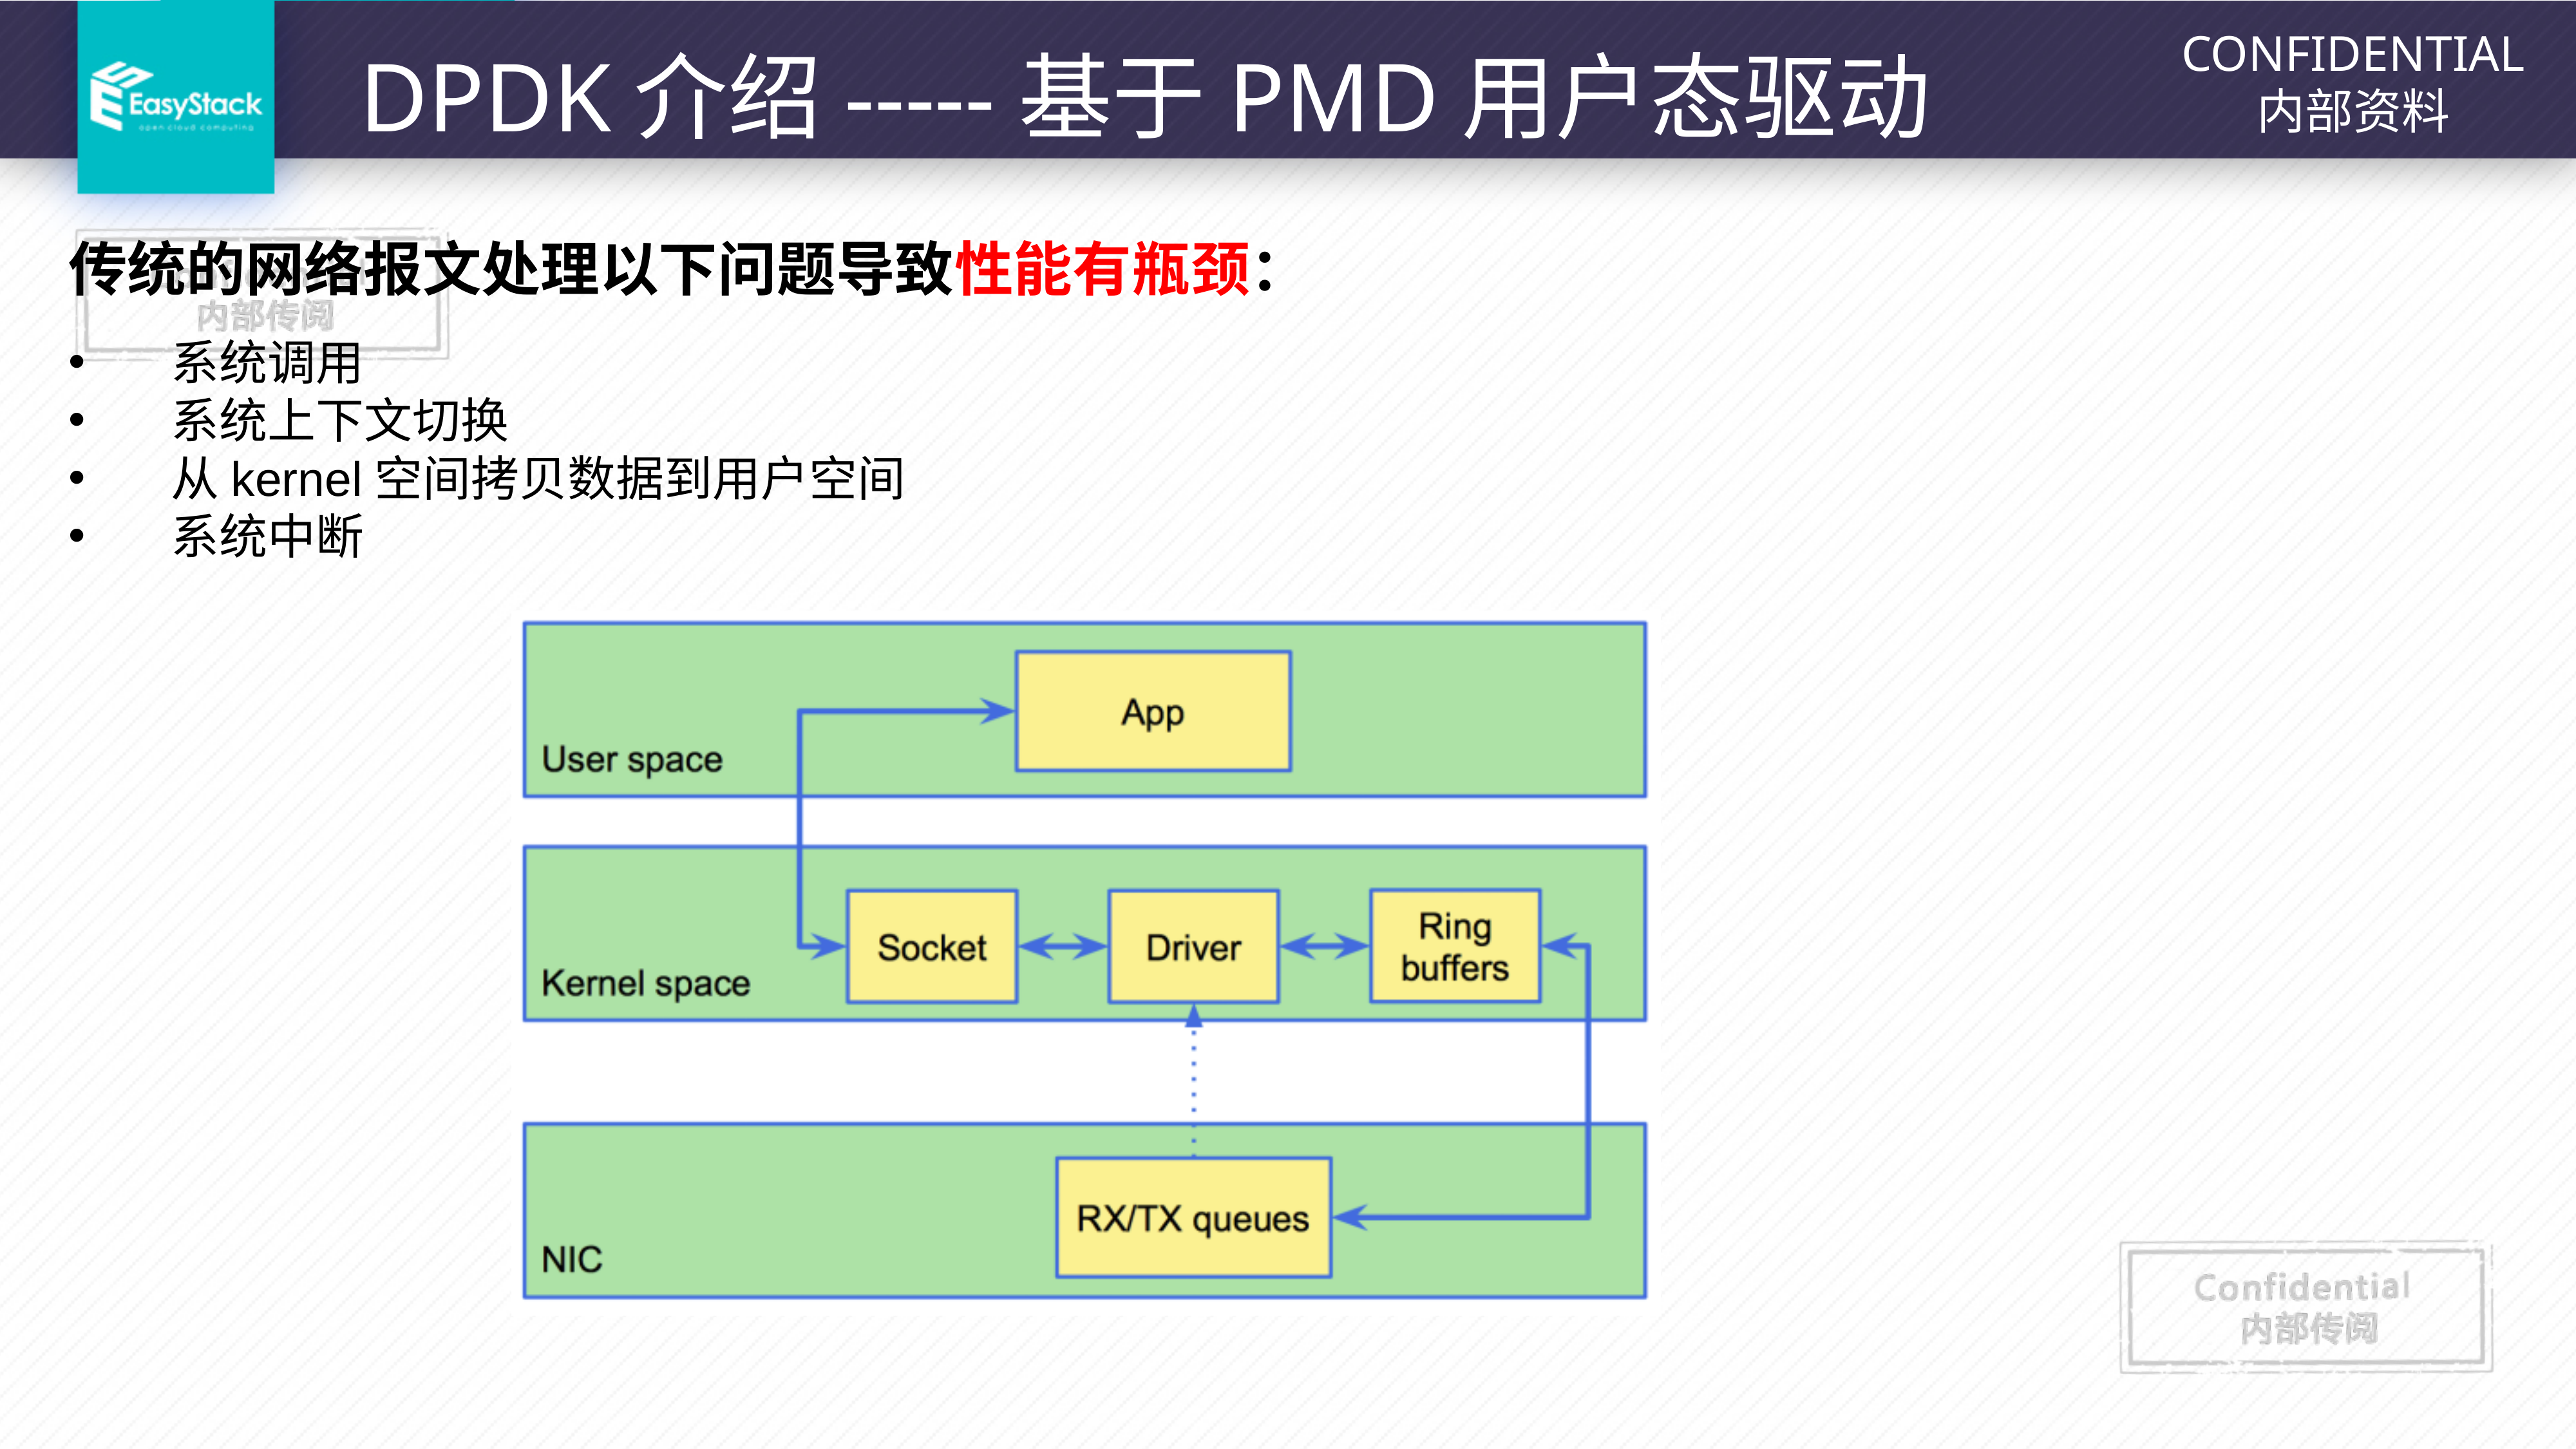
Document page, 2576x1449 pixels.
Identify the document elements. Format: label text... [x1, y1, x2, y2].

text_box DPDK介绍-----基于PMD用户态驱动 [354, 17, 2555, 171]
picture [0, 0, 2576, 1449]
text_box 传统的网络报文处理以下问题导致性能有瓶颈： 系统调用 系统上下文切换 从kernel空间拷贝数据到用户空间 系统中断 [59, 198, 2353, 697]
